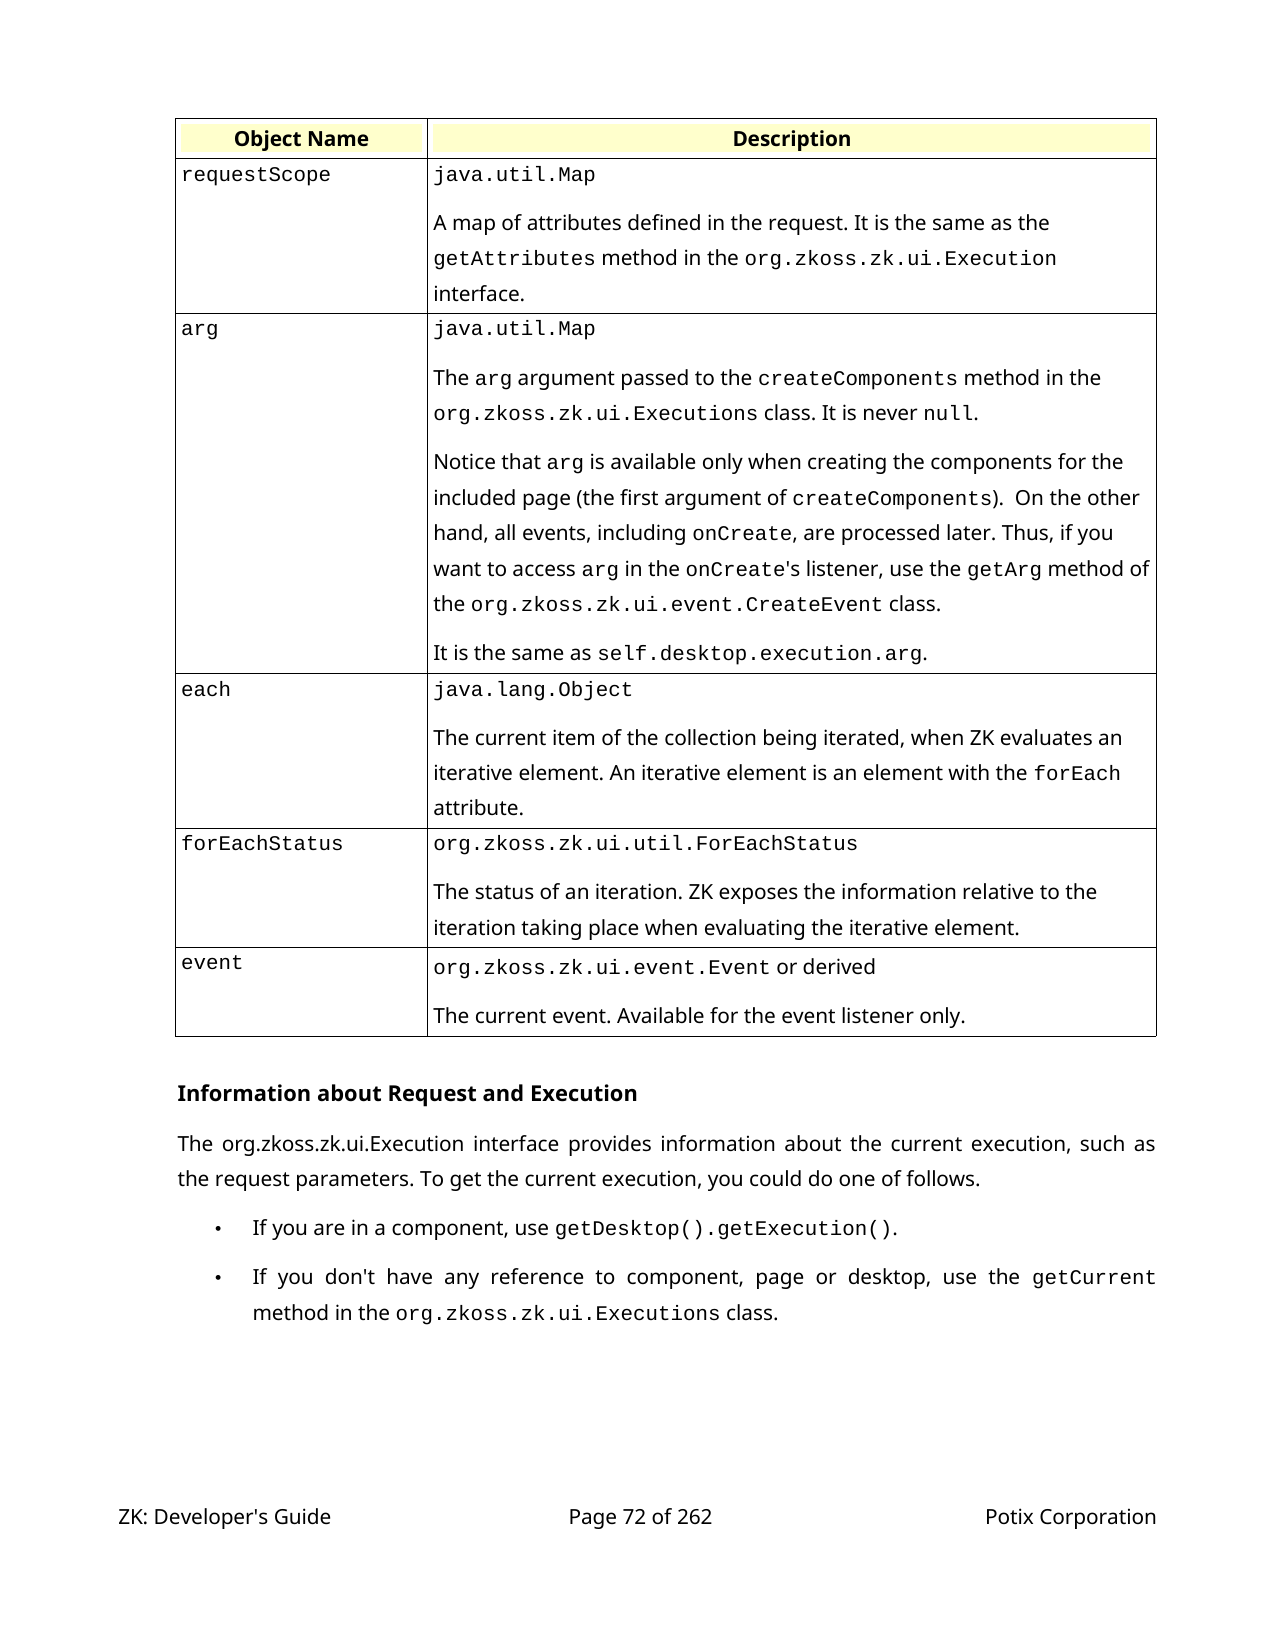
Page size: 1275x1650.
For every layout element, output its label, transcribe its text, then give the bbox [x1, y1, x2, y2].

table_cell each [176, 674, 427, 828]
table_cell org.zkoss.zk.ui.util.ForEachStatus The status of an iteration. ZK exposes the information relative to the iteration taking place when evaluating the iterative element. [428, 829, 1156, 947]
table_cell arg [176, 314, 427, 673]
table_cell java.util.Map The arg argument passed to the createComponents method in the org.zkoss.zk.ui.Executions class. It is never null. Notice that arg is available only when creating the components for the included page (the first argument of createComponents). On the other hand, all events, including onCreate, are processed later. Thus, if you want to access arg in the onCreate's listener, use the getArg method of the org.zkoss.zk.ui.event.CreateEvent class. It is the same as self.desktop.execution.arg. [428, 314, 1156, 673]
table_cell java.lang.Object The current item of the collection being iterated, when ZK evaluates an iterative element. An iterative element is an element with the forEach attribute. [428, 674, 1156, 828]
list If you don't have any reference to component, page or desktop, use the getCurrent method in the org.zkoss.zk.ui.Executions class. [215, 1262, 1157, 1326]
table_cell forEachStatus [176, 829, 427, 947]
list If you are in a component, use getDesktop().getExecution(). [215, 1213, 1157, 1241]
text The org.zkoss.zk.ui.Execution interface provides information about the current execution, such as the request parameters. To get the current execution, you could do one of follows. [177, 1129, 1157, 1192]
subtitle Information about Request and Execution [177, 1078, 1157, 1108]
table_cell org.zkoss.zk.ui.event.Event or derived The current event. Available for the event listener only. [428, 948, 1156, 1036]
table_header Description [428, 119, 1156, 158]
table_header Object Name [176, 119, 427, 158]
table_cell java.util.Map A map of attributes defined in the request. It is the same as the getAttributes method in the org.zkoss.zk.ui.Execution interface. [428, 159, 1156, 313]
table_cell requestScope [176, 159, 427, 313]
table_cell event [176, 948, 427, 1036]
